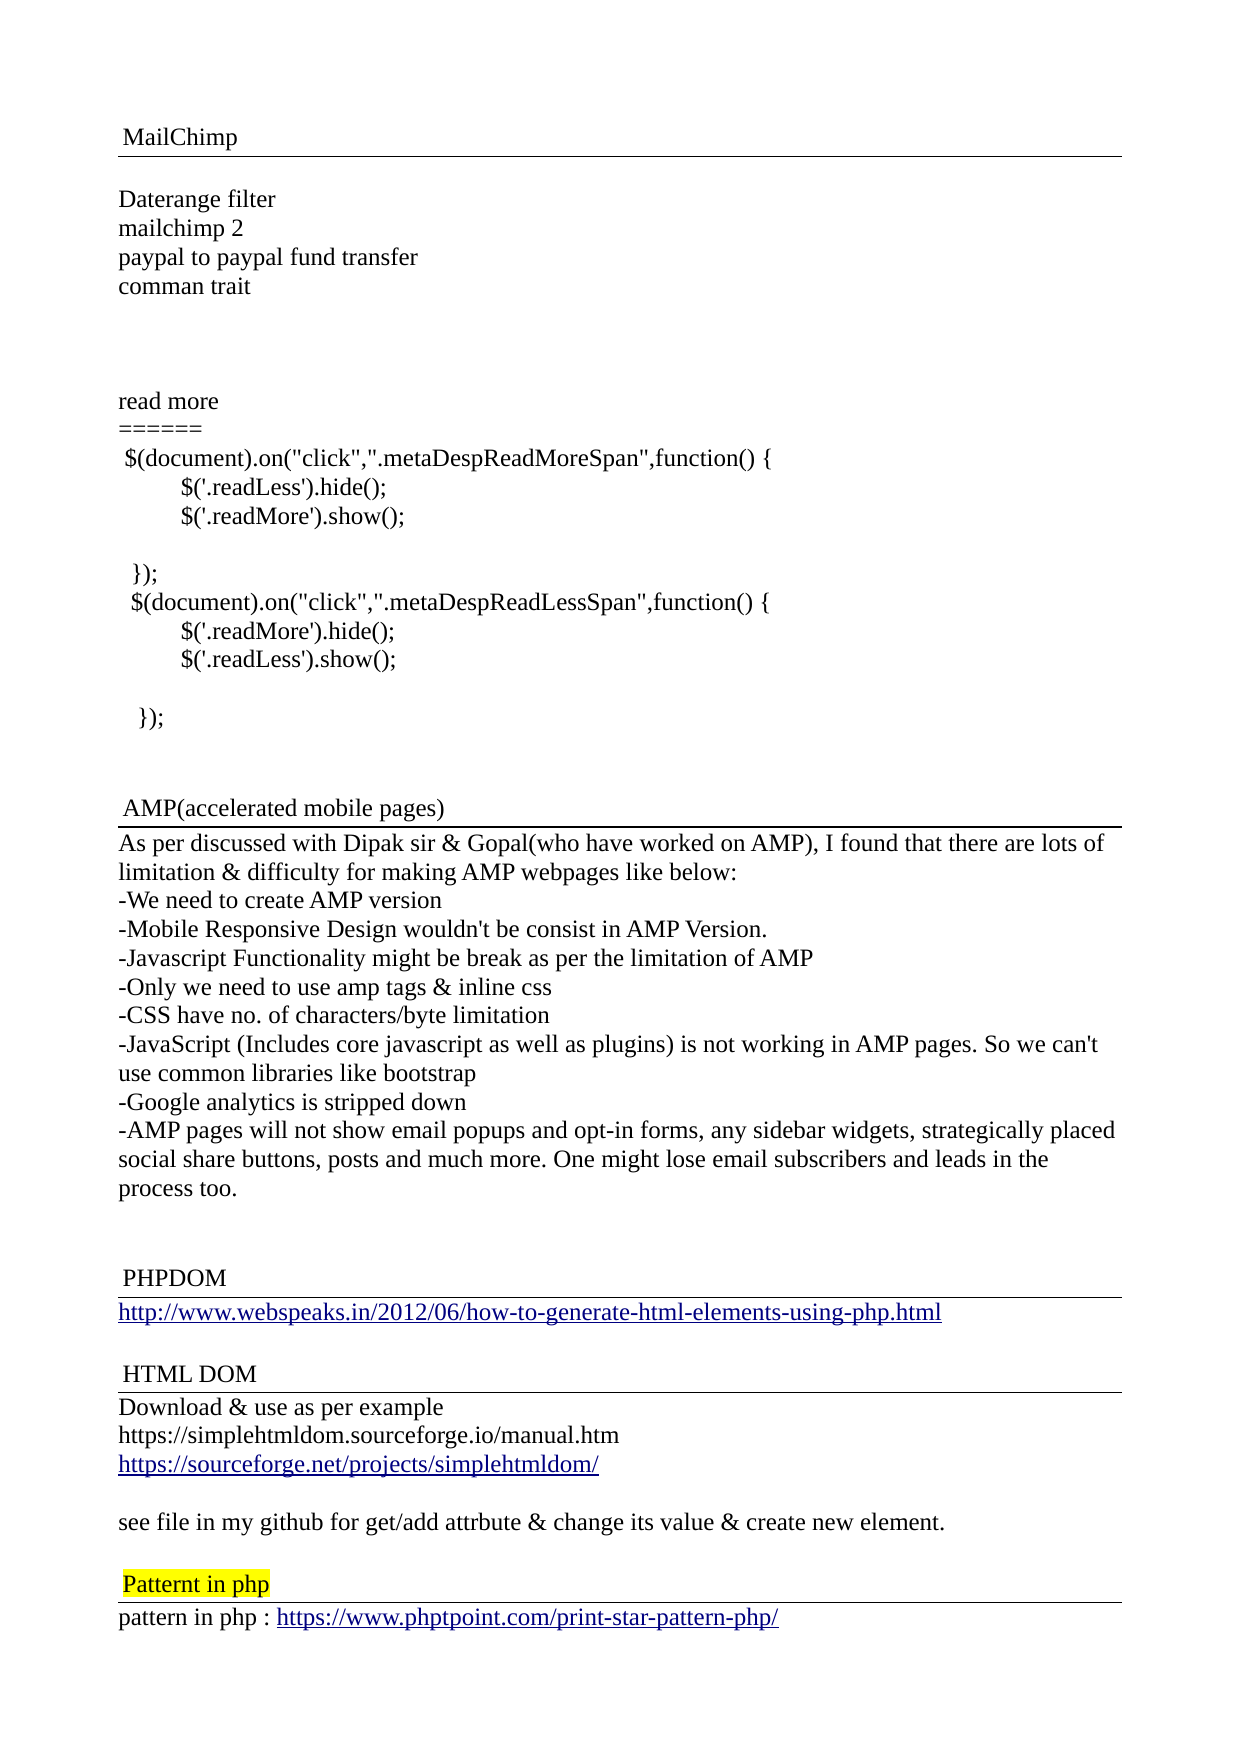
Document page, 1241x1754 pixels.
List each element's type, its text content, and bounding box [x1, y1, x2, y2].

text -Javascript Functionality might be break as per the limitation of AMP [118, 943, 1122, 972]
text -JavaScript (Includes core javascript as well as plugins) is not working in AMP pages. So we can't use common libraries like bootstrap [118, 1029, 1122, 1087]
text $('.readMore').show(); [118, 501, 1122, 529]
text PHPDOM [118, 1259, 1122, 1297]
text MailChimp [118, 118, 1122, 156]
text http://www.webspeaks.in/2012/06/how-to-generate-html-elements-using-php.html [118, 1298, 1122, 1326]
text -Google analytics is stripped down [118, 1087, 1122, 1115]
text ====== [118, 414, 1122, 443]
text see file in my github for get/add attrbute & change its value & create new element. [118, 1507, 1122, 1536]
text read more [118, 386, 1122, 414]
text -We need to create AMP version [118, 885, 1122, 914]
text paypal to paypal fund transfer [118, 242, 1122, 271]
text mailchimp 2 [118, 213, 1122, 242]
text $(document).on("click",".metaDespReadLessSpan",function() { [118, 587, 1122, 616]
text $('.readMore').hide(); [118, 616, 1122, 644]
text -Mobile Responsive Design wouldn't be consist in AMP Version. [118, 914, 1122, 943]
text comman trait [118, 271, 1122, 299]
text Daterange filter [118, 184, 1122, 213]
text Download & use as per example [118, 1393, 1122, 1421]
text -CSS have no. of characters/byte limitation [118, 1000, 1122, 1029]
text Patternt in php [118, 1564, 1122, 1602]
text }); [118, 702, 1122, 731]
text $('.readLess').show(); [118, 644, 1122, 673]
text pattern in php : https://www.phptpoint.com/print-star-pattern-php/ [118, 1603, 1122, 1631]
text $(document).on("click",".metaDespReadMoreSpan",function() { [118, 443, 1122, 472]
text https://sourceforge.net/projects/simplehtmldom/ [118, 1449, 1122, 1478]
text $('.readLess').hide(); [118, 472, 1122, 501]
text -Only we need to use amp tags & inline css [118, 972, 1122, 1000]
text }); [118, 558, 1122, 587]
text As per discussed with Dipak sir & Gopal(who have worked on AMP), I found that there are lots of limitation & difficulty for making AMP webpages like below: [118, 828, 1122, 885]
text https://simplehtmldom.sourceforge.io/manual.htm [118, 1421, 1122, 1449]
text HTML DOM [118, 1354, 1122, 1392]
text -AMP pages will not show email popups and opt-in forms, any sidebar widgets, strategically placed social share buttons, posts and much more. One might lose email subscribers and leads in the process too. [118, 1115, 1122, 1202]
text AMP(accelerated mobile pages) [118, 788, 1122, 826]
